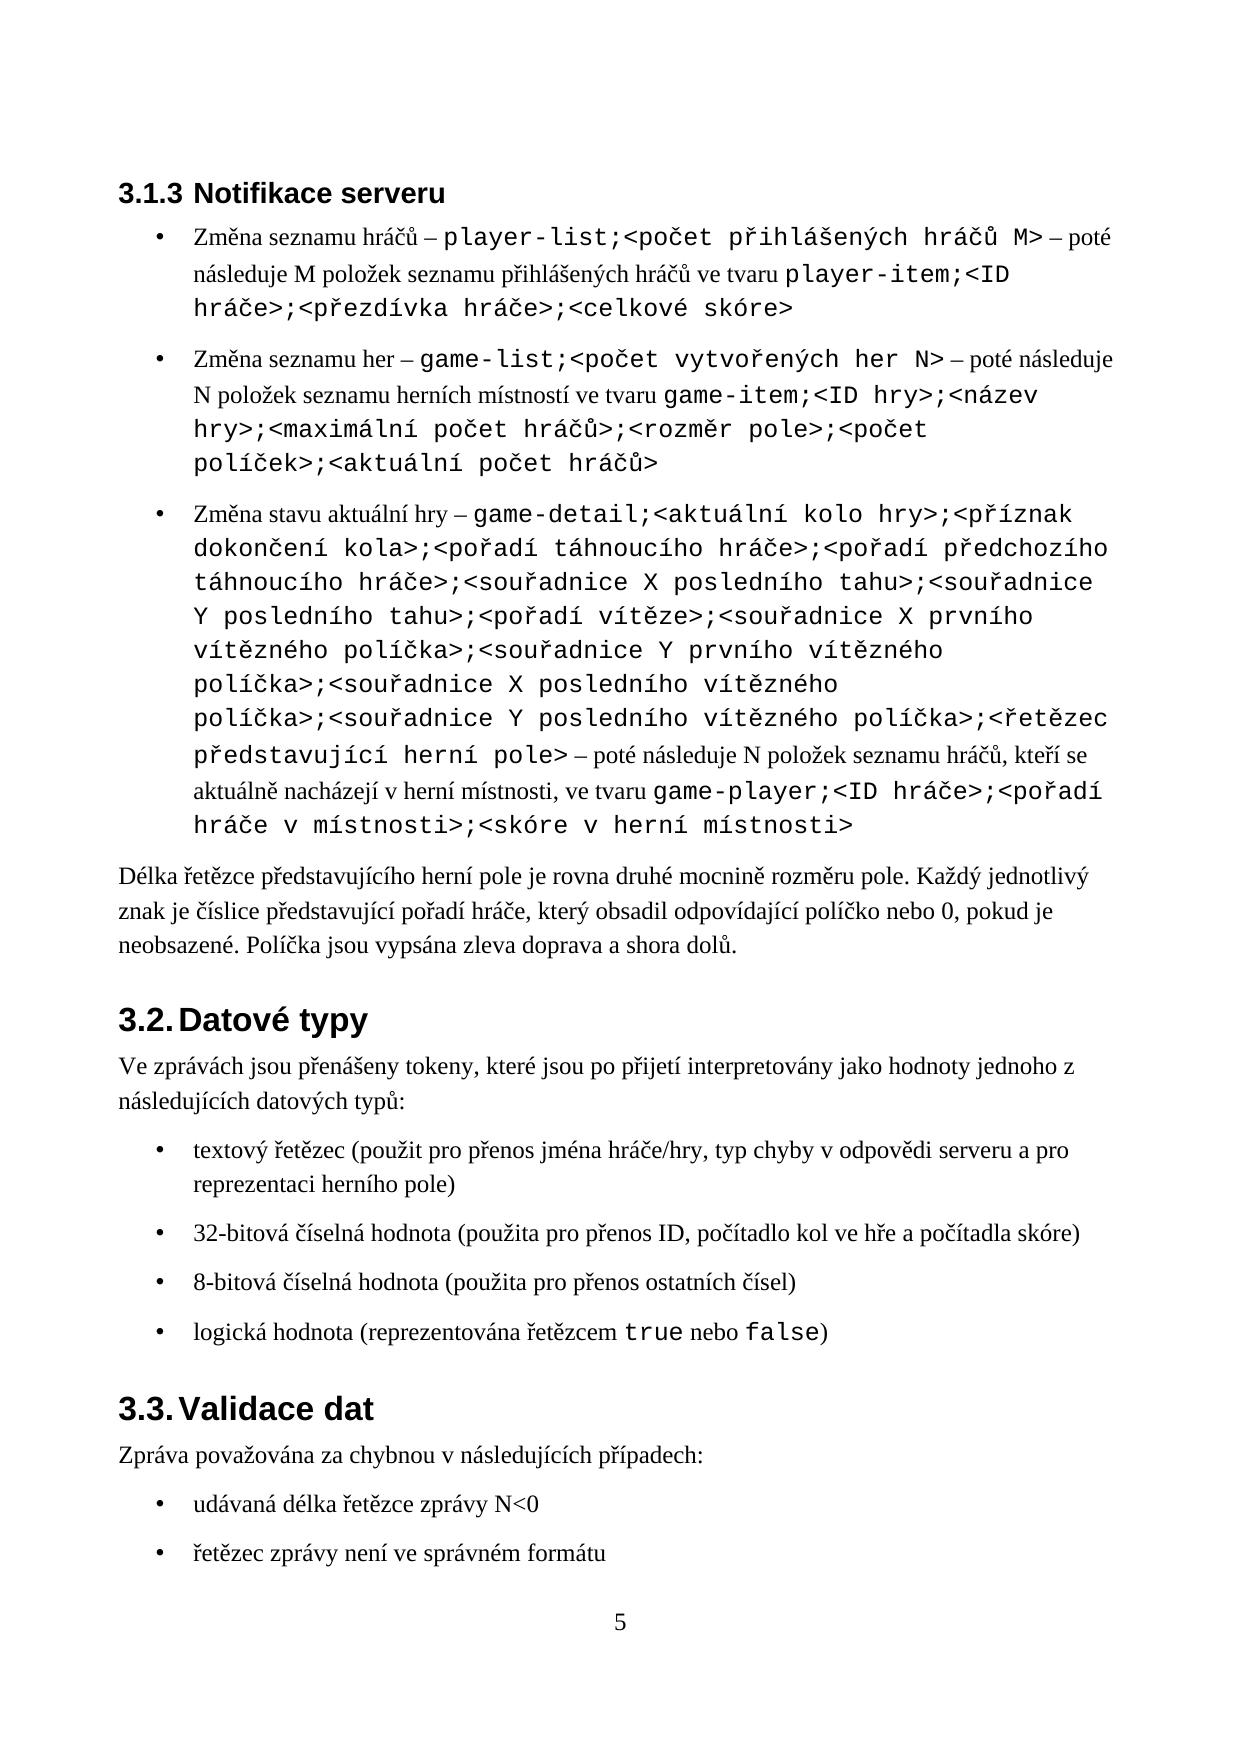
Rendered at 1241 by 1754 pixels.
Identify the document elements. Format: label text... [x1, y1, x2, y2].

text Délka řetězce představujícího herní pole je rovna druhé mocnině rozměru pole. Každý jednotlivý znak je číslice představující pořadí hráče, který obsadil odpovídající políčko nebo 0, pokud je neobsazené. Políčka jsou vypsána zleva doprava a shora dolů. [118, 861, 1122, 959]
list řetězec zprávy není ve správném formátu [156, 1538, 1122, 1567]
list textový řetězec (použit pro přenos jména hráče/hry, typ chyby v odpovědi serveru a pro reprezentaci herního pole) [156, 1135, 1122, 1198]
list udávaná délka řetězce zprávy N<0 [156, 1489, 1122, 1518]
text Ve zprávách jsou přenášeny tokeny, které jsou po přijetí interpretovány jako hodnoty jednoho z následujících datových typů: [118, 1051, 1122, 1114]
list Změna stavu aktuální hry – game-detail;<aktuální kolo hry>;<příznak dokončení kola>;<pořadí táhnoucího hráče>;<pořadí předchozího táhnoucího hráče>;<souřadnice X posledního tahu>;<souřadnice Y posledního tahu>;<pořadí vítěze>;<souřadnice X prvního vítězného políčka>;<souřadnice Y prvního vítězného políčka>;<souřadnice X posledního vítězného políčka>;<souřadnice Y posledního vítězného políčka>;<řetězec představující herní pole> – poté následuje N položek seznamu hráčů, kteří se aktuálně nacházejí v herní místnosti, ve tvaru game-player;<ID hráče>;<pořadí hráče v místnosti>;<skóre v herní místnosti> [156, 499, 1122, 841]
list logická hodnota (reprezentována řetězcem true nebo false) [156, 1317, 1122, 1347]
list Změna seznamu hráčů – player-list;<počet přihlášených hráčů M> – poté následuje M položek seznamu přihlášených hráčů ve tvaru player-item;<ID hráče>;<přezdívka hráče>;<celkové skóre> [156, 222, 1122, 324]
subtitle Notifikace serveru [118, 176, 1122, 210]
list Změna seznamu her – game-list;<počet vytvořených her N> – poté následuje N položek seznamu herních místností ve tvaru game-item;<ID hry>;<název hry>;<maximální počet hráčů>;<rozměr pole>;<počet políček>;<aktuální počet hráčů> [156, 344, 1122, 479]
list 8-bitová číselná hodnota (použita pro přenos ostatních čísel) [156, 1267, 1122, 1296]
subtitle Validace dat [118, 1389, 1122, 1428]
text Zpráva považována za chybnou v následujících případech: [118, 1440, 1122, 1469]
list 32-bitová číselná hodnota (použita pro přenos ID, počítadlo kol ve hře a počítadla skóre) [156, 1218, 1122, 1247]
subtitle Datové typy [118, 1000, 1122, 1039]
